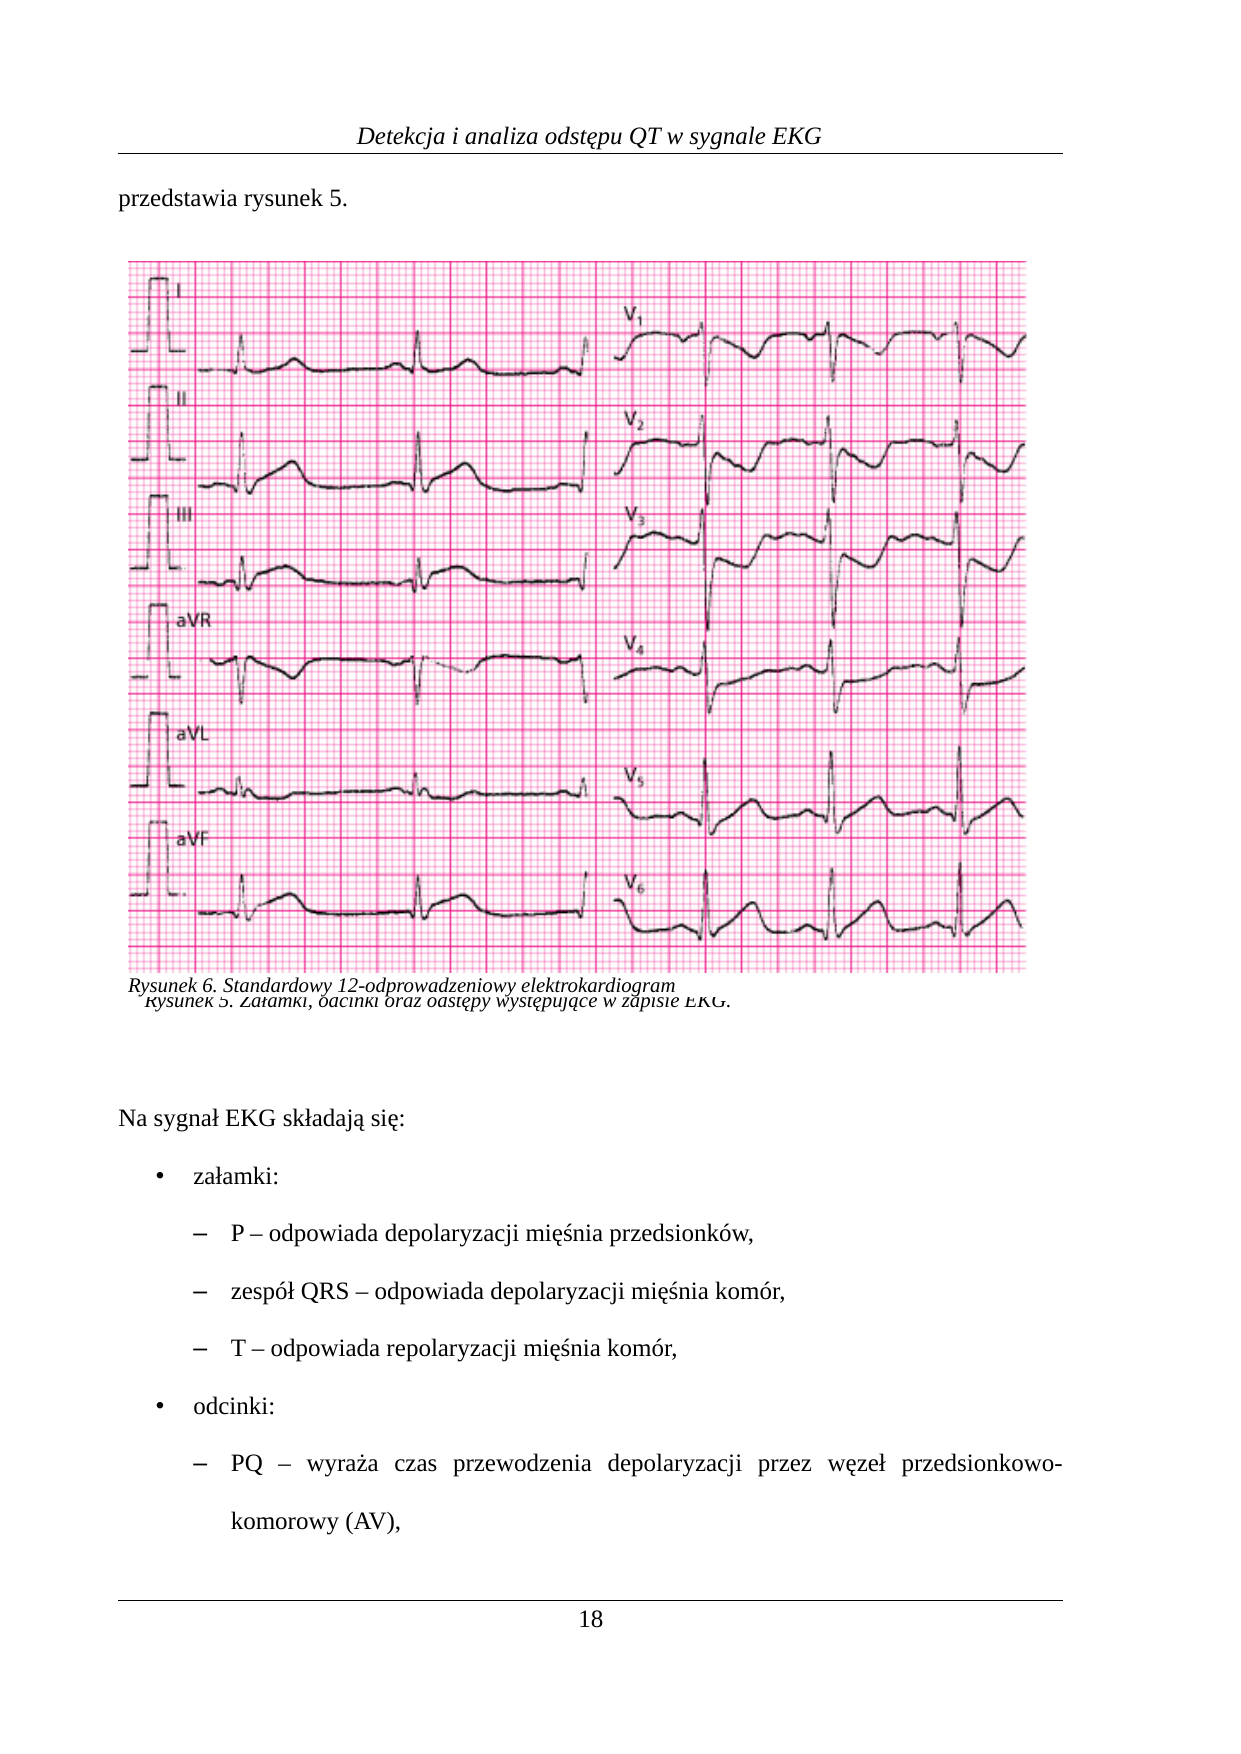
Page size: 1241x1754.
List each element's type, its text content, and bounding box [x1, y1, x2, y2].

picture [128, 261, 1027, 973]
text [144, 1021, 998, 1036]
list zespół QRS – odpowiada depolaryzacji mięśnia komór, [193, 1261, 1063, 1304]
text Rysunek 5. Załamki, odcinki oraz odstępy występujące w zapisie EKG. [144, 997, 998, 1012]
text przedstawia rysunek 5. [118, 183, 1063, 212]
text Na sygnał EKG składają się: [118, 1086, 1063, 1132]
list PQ – wyraża czas przewodzenia depolaryzacji przez węzeł przedsionkowo-komorowy (AV), [193, 1434, 1063, 1534]
text Rysunek 6. Standardowy 12-odprowadzeniowy elektrokardiogram [128, 973, 1026, 997]
list załamki: [156, 1146, 1063, 1189]
list T – odpowiada repolaryzacji mięśnia komór, [193, 1319, 1063, 1362]
list odcinki: [156, 1376, 1063, 1419]
list P – odpowiada depolaryzacji mięśnia przedsionków, [193, 1204, 1063, 1247]
